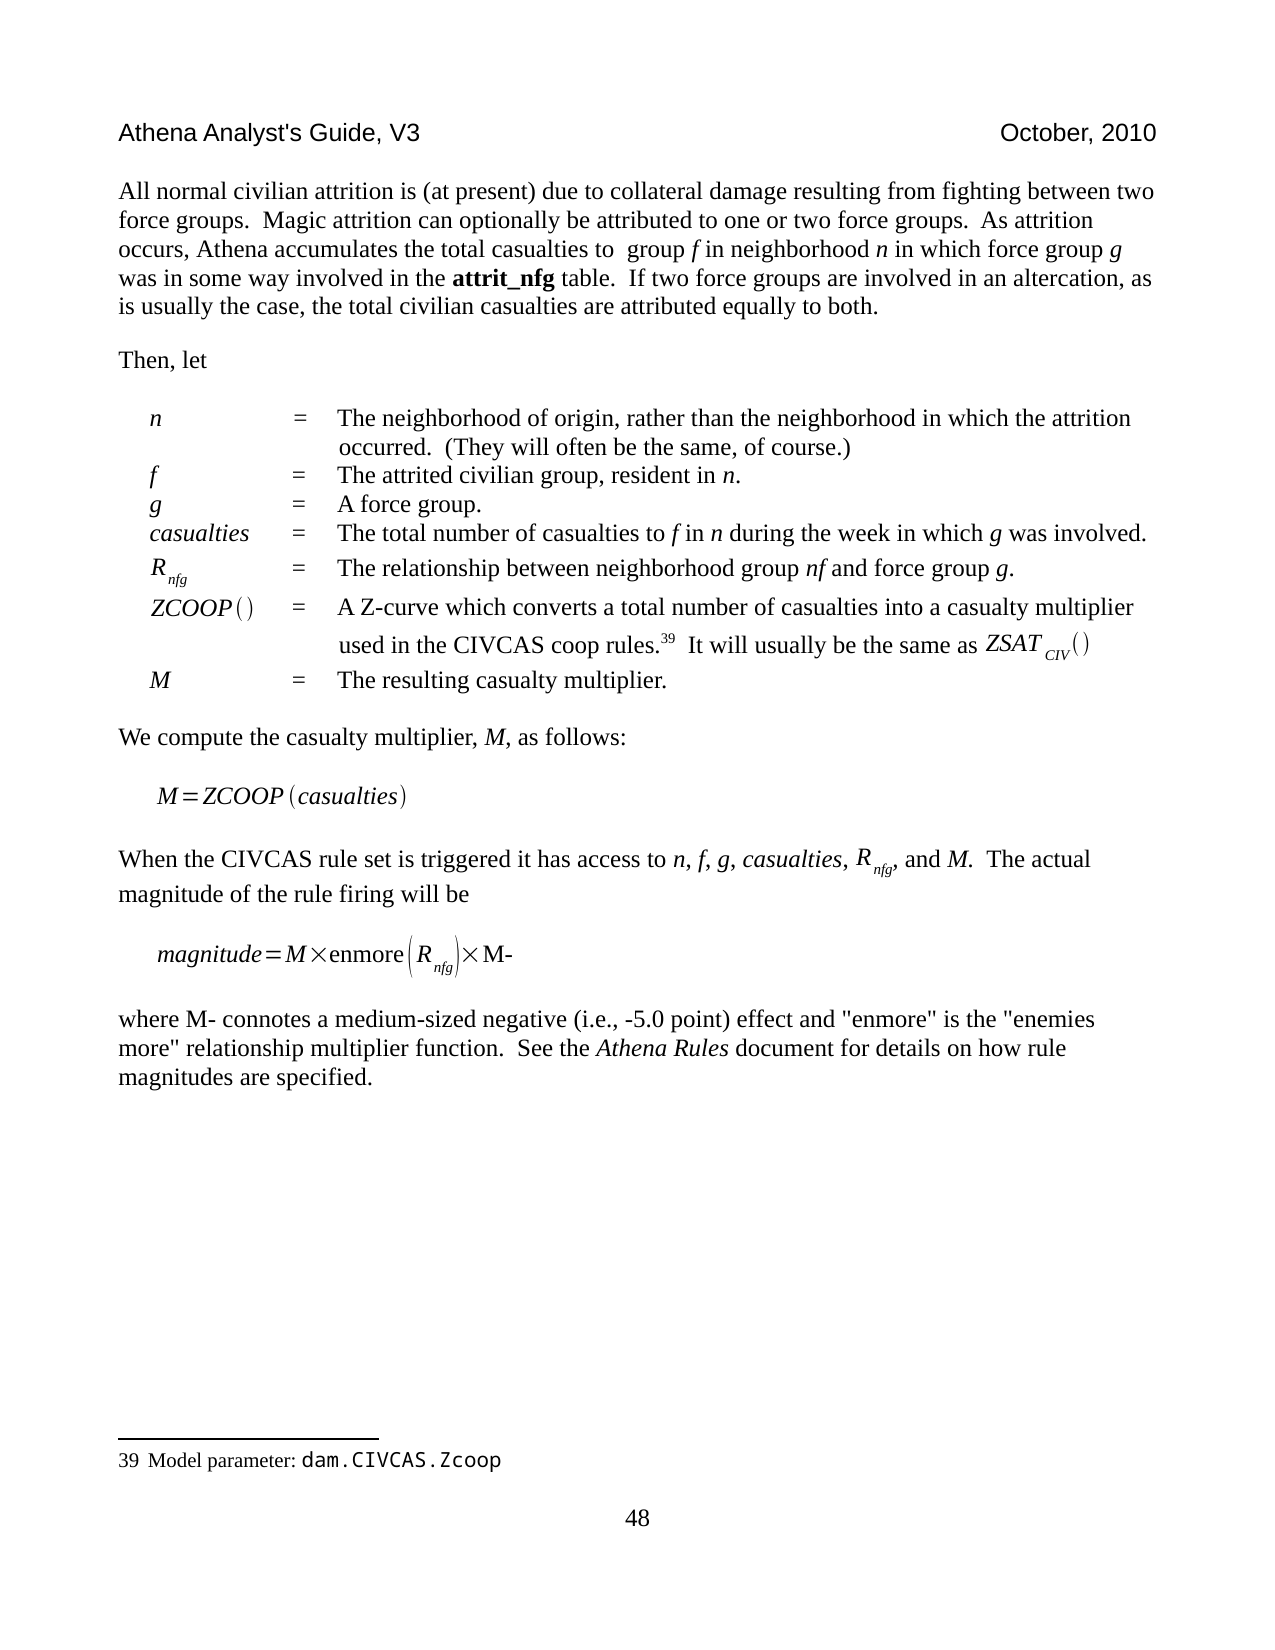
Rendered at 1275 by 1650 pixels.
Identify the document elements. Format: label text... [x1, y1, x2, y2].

text n = The neighborhood of origin, rather than the neighborhood in which the attrition occurred. (They will often be the same, of course.) [149, 403, 1157, 461]
text f = The attrited civilian group, resident in n. [149, 461, 1157, 489]
text Model parameter: dam.CIVCAS.Zcoop [118, 1445, 1157, 1474]
text where M- connotes a medium-sized negative (i.e., -5.0 point) effect and "enmore" is the "enemies more" relationship multiplier function. See the Athena Rules document for details on how rule magnitudes are specified. [118, 1004, 1157, 1091]
text Then, let [118, 346, 1157, 374]
text g = A force group. [149, 489, 1157, 518]
text When the CIVCAS rule set is triggered it has access to n, f, g, casualties, , and M. The actual magnitude of the rule firing will be [118, 837, 1157, 908]
text All normal civilian attrition is (at present) due to collateral damage resulting from fighting between two force groups. Magic attrition can optionally be attributed to one or two force groups. As attrition occurs, Athena accumulates the total casualties to group f in neighborhood n in which force group g was in some way involved in the attrit_nfg table. If two force groups are involved in an altercation, as is usually the case, the total civilian casualties are attributed equally to both. [118, 176, 1157, 320]
text casualties = The total number of casualties to f in n during the week in which g was involved. [149, 518, 1157, 547]
text = A Z-curve which converts a total number of casualties into a casualty multiplier used in the CIVCAS coop rules. It will usually be the same as [149, 588, 1157, 665]
text We compute the casualty multiplier, M, as follows: [118, 722, 1157, 751]
text = The relationship between neighborhood group nf and force group g. [149, 547, 1157, 588]
text M = The resulting casualty multiplier. [149, 665, 1157, 694]
